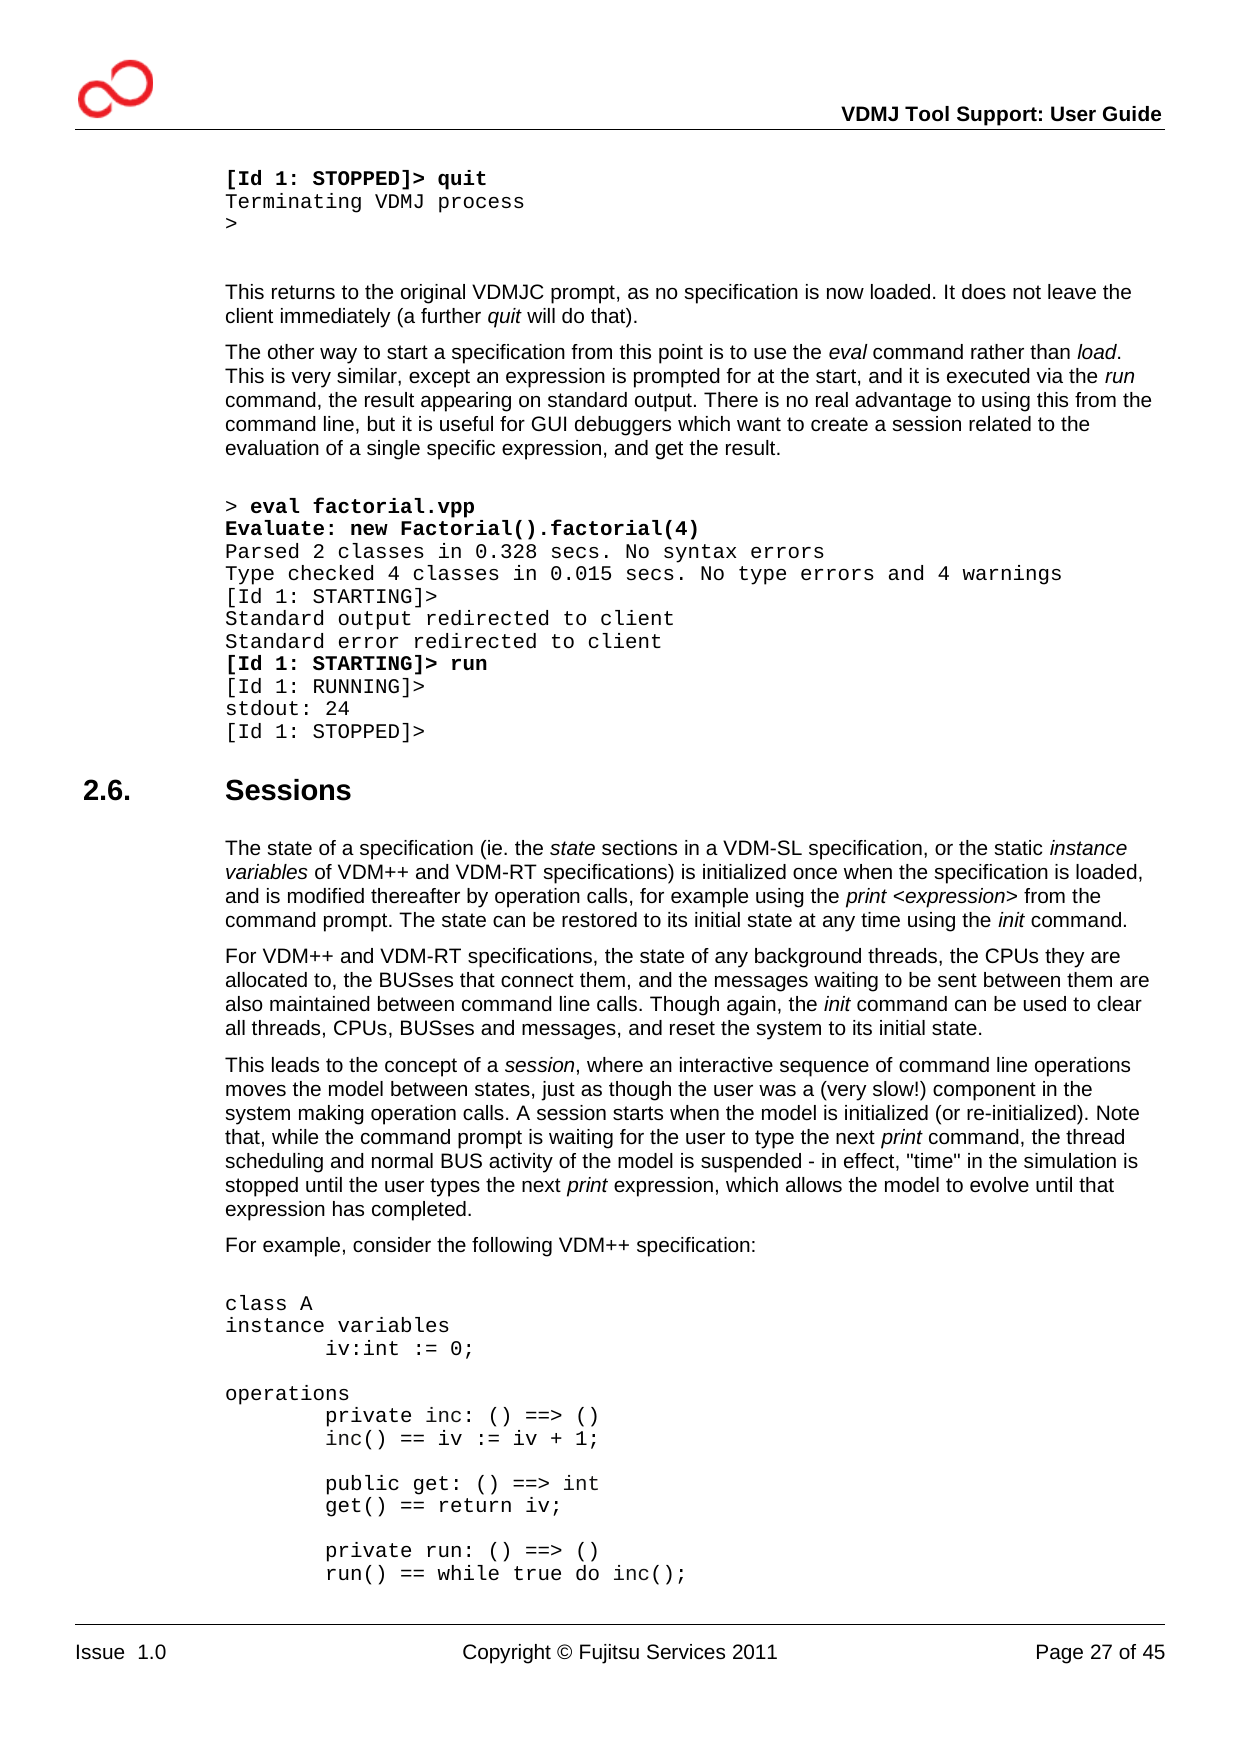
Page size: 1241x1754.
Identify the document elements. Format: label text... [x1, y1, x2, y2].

picture [78, 52, 153, 128]
text operations [225, 1382, 1165, 1405]
text > eval factorial.vpp [225, 495, 1165, 518]
text Type checked 4 classes in 0.015 secs. No type errors and 4 warnings [225, 563, 1165, 585]
text The state of a specification (ie. the state sections in a VDM-SL specification, or the static instance variables of VDM++ and VDM-RT specifications) is initialized once when the specification is loaded, and is modified thereafter by operation calls, for example using the print <expression> from the command prompt. The state can be restored to its initial state at any time using the init command. [225, 836, 1165, 932]
text stdout: 24 [225, 698, 1165, 720]
text Evaluate: new Factorial().factorial(4) [225, 518, 1165, 540]
text class A [225, 1292, 1165, 1315]
text Terminating VDMJ process [225, 190, 1165, 213]
text The other way to start a specification from this point is to use the eval command rather than load. This is very similar, except an expression is prompted for at the start, and it is executed via the run command, the result appearing on standard output. There is no real advantage to using this from the command line, but it is useful for GUI debuggers which want to create a session related to the evaluation of a single specific expression, and get the result. [225, 341, 1165, 460]
text Standard error redirected to client [225, 630, 1165, 653]
text run() == while true do inc(); [225, 1562, 1165, 1585]
text [Id 1: STOPPED]> quit [225, 168, 1165, 190]
text For VDM++ and VDM-RT specifications, the state of any background threads, the CPUs they are allocated to, the BUSses that connect them, and the messages waiting to be sent between them are also maintained between command line calls. Though again, the init command can be used to clear all threads, CPUs, BUSses and messages, and reset the system to its initial state. [225, 945, 1165, 1041]
text get() == return iv; [225, 1495, 1165, 1517]
text iv:int := 0; [225, 1337, 1165, 1360]
text [Id 1: STARTING]> run [225, 653, 1165, 675]
text [Id 1: STOPPED]> [225, 720, 1165, 743]
text This leads to the concept of a session, where an interactive sequence of command line operations moves the model between states, just as though the user was a (very slow!) component in the system making operation calls. A session starts when the model is initialized (or re-initialized). Note that, while the command prompt is waiting for the user to type the next print command, the thread scheduling and normal BUS activity of the model is suspended - in effect, "time" in the simulation is stopped until the user types the next print expression, which allows the model to evolve until that expression has completed. [225, 1053, 1165, 1221]
text [Id 1: STARTING]> [225, 585, 1165, 608]
subtitle Sessions [75, 773, 1165, 806]
text Standard output redirected to client [225, 608, 1165, 630]
text private run: () ==> () [225, 1540, 1165, 1562]
text public get: () ==> int [225, 1472, 1165, 1495]
text Parsed 2 classes in 0.328 secs. No syntax errors [225, 540, 1165, 563]
text For example, consider the following VDM++ specification: [225, 1233, 1165, 1257]
text This returns to the original VDMJC prompt, as no specification is now loaded. It does not leave the client immediately (a further quit will do that). [225, 280, 1165, 328]
text instance variables [225, 1315, 1165, 1337]
text > [225, 213, 1165, 235]
text private inc: () ==> () [225, 1405, 1165, 1427]
text inc() == iv := iv + 1; [225, 1427, 1165, 1450]
text [Id 1: RUNNING]> [225, 675, 1165, 698]
